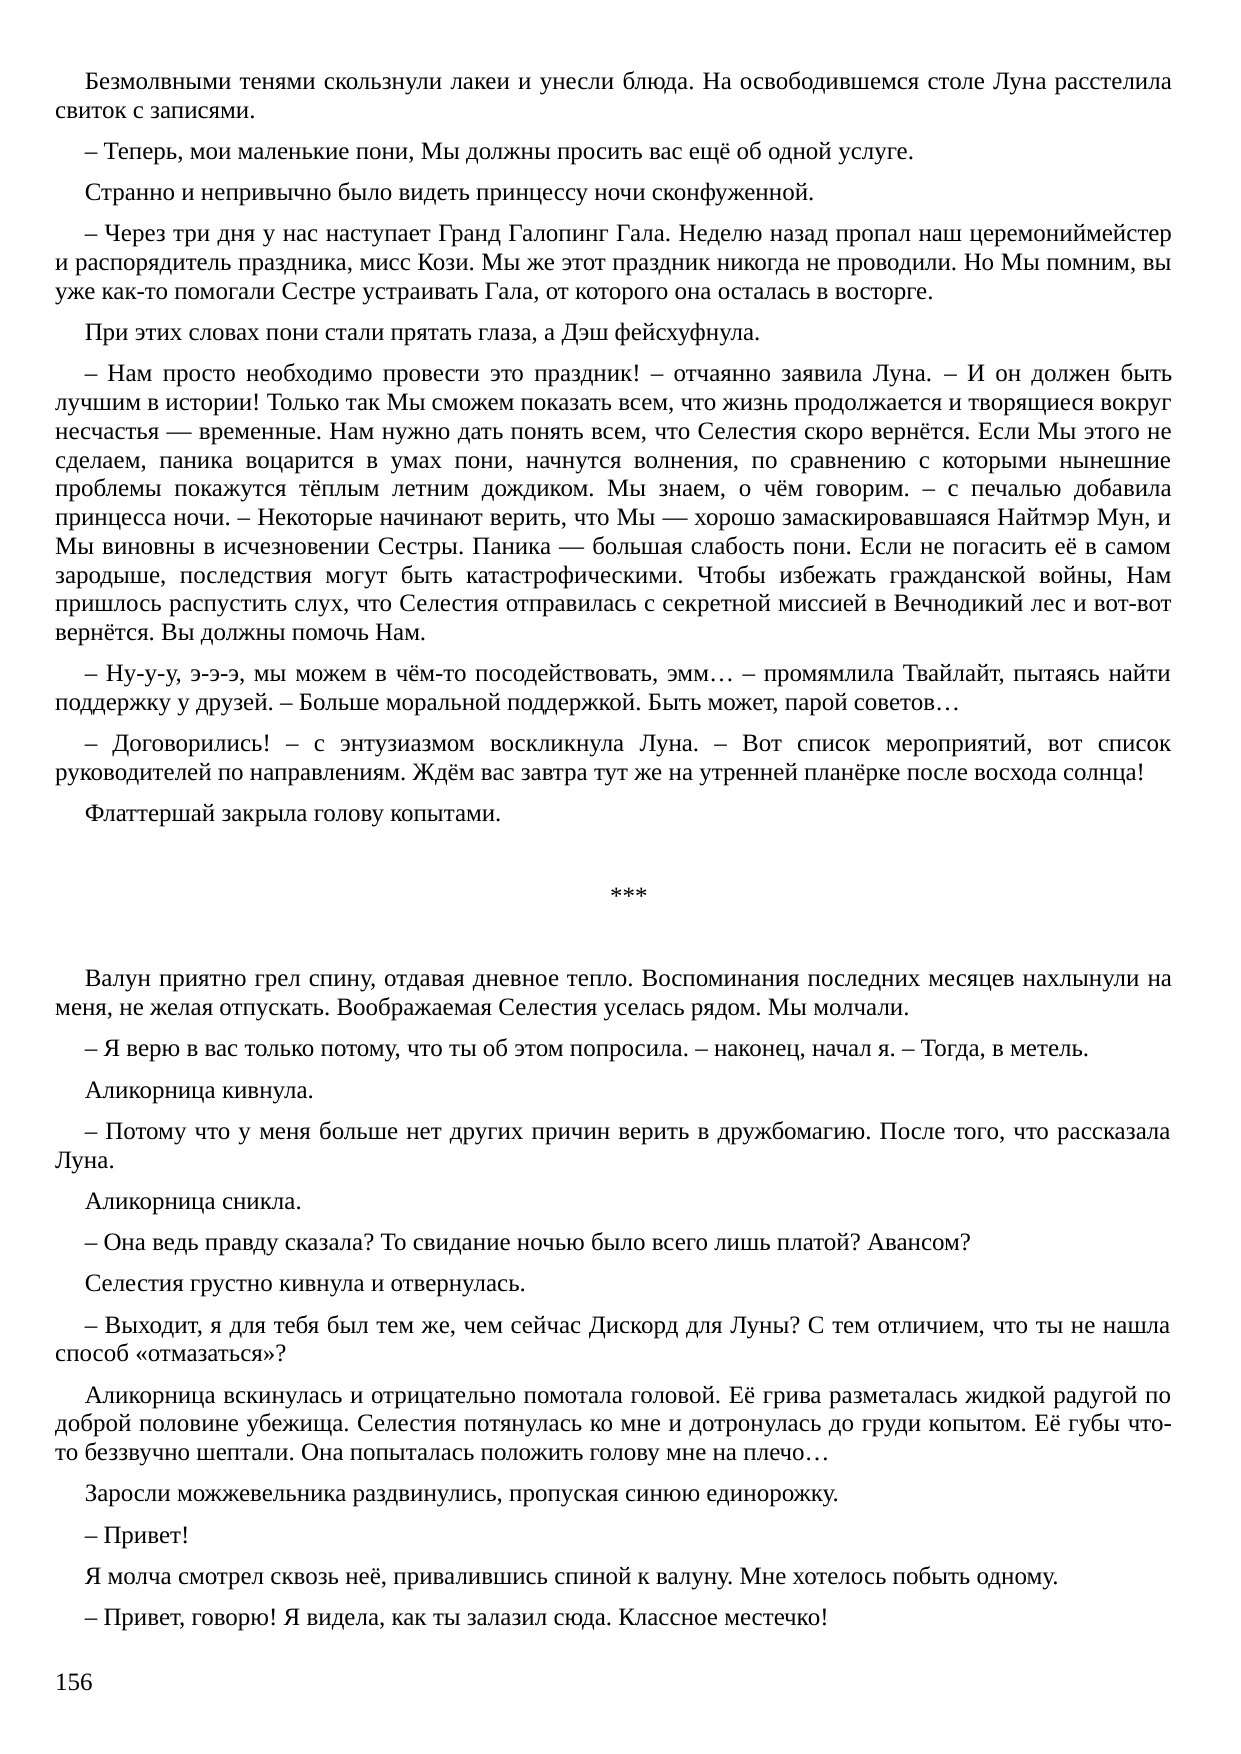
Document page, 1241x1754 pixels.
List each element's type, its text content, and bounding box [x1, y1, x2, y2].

text – Нам просто необходимо провести это праздник! – отчаянно заявила Луна. – И он должен быть лучшим в истории! Только так Мы сможем показать всем, что жизнь продолжается и творящиеся вокруг несчастья — временные. Нам нужно дать понять всем, что Селестия скоро вернётся. Если Мы этого не сделаем, паника воцарится в умах пони, начнутся волнения, по сравнению с которыми нынешние проблемы покажутся тёплым летним дождиком. Мы знаем, о чём говорим. – с печалью добавила принцесса ночи. – Некоторые начинают верить, что Мы — хорошо замаскировавшаяся Найтмэр Мун, и Мы виновны в исчезновении Сестры. Паника — большая слабость пони. Если не погасить её в самом зародыше, последствия могут быть катастрофическими. Чтобы избежать гражданской войны, Нам пришлось распустить слух, что Селестия отправилась с секретной миссией в Вечнодикий лес и вот-вот вернётся. Вы должны помочь Нам. [55, 358, 1173, 646]
text Я молча смотрел сквозь неё, привалившись спиной к валуну. Мне хотелось побыть одному. [55, 1561, 1173, 1590]
text – Она ведь правду сказала? То свидание ночью было всего лишь платой? Авансом? [55, 1227, 1173, 1256]
text – Ну-у-у, э-э-э, мы можем в чём-то посодействовать, эмм… – промямлила Твайлайт, пытаясь найти поддержку у друзей. – Больше моральной поддержкой. Быть может, парой советов… [55, 658, 1173, 716]
text – Через три дня у нас наступает Гранд Галопинг Гала. Неделю назад пропал наш церемониймейстер и распорядитель праздника, мисс Кози. Мы же этот праздник никогда не проводили. Но Мы помним, вы уже как-то помогали Сестре устраивать Гала, от которого она осталась в восторге. [55, 218, 1173, 305]
text – Выходит, я для тебя был тем же, чем сейчас Дискорд для Луны? С тем отличием, что ты не нашла способ «отмазаться»? [55, 1310, 1173, 1367]
text Валун приятно грел спину, отдавая дневное тепло. Воспоминания последних месяцев нахлынули на меня, не желая отпускать. Воображаемая Селестия уселась рядом. Мы молчали. [55, 963, 1173, 1021]
text – Потому что у меня больше нет других причин верить в дружбомагию. После того, что рассказала Луна. [55, 1116, 1173, 1173]
text *** [55, 881, 1173, 910]
text – Теперь, мои маленькие пони, Мы должны просить вас ещё об одной услуге. [55, 136, 1173, 165]
text – Я верю в вас только потому, что ты об этом попросила. – наконец, начал я. – Тогда, в метель. [55, 1033, 1173, 1062]
text – Привет! [55, 1520, 1173, 1548]
text При этих словах пони стали прятать глаза, а Дэш фейсхуфнула. [55, 317, 1173, 346]
text Странно и непривычно было видеть принцессу ночи сконфуженной. [55, 177, 1173, 206]
text Безмолвными тенями скользнули лакеи и унесли блюда. На освободившемся столе Луна расстелила свиток с записями. [55, 66, 1173, 123]
text Аликорница сникла. [55, 1186, 1173, 1215]
text – Договорились! – с энтузиазмом воскликнула Луна. – Вот список мероприятий, вот список руководителей по направлениям. Ждём вас завтра тут же на утренней планёрке после восхода солнца! [55, 728, 1173, 786]
text Аликорница кивнула. [55, 1075, 1173, 1103]
text Заросли можжевельника раздвинулись, пропуская синюю единорожку. [55, 1478, 1173, 1507]
text – Привет, говорю! Я видела, как ты залазил сюда. Классное местечко! [55, 1602, 1173, 1631]
text Флаттершай закрыла голову копытами. [55, 798, 1173, 827]
text Селестия грустно кивнула и отвернулась. [55, 1268, 1173, 1297]
text Аликорница вскинулась и отрицательно помотала головой. Её грива разметалась жидкой радугой по доброй половине убежища. Селестия потянулась ко мне и дотронулась до груди копытом. Её губы что-то беззвучно шептали. Она попыталась положить голову мне на плечо… [55, 1380, 1173, 1466]
